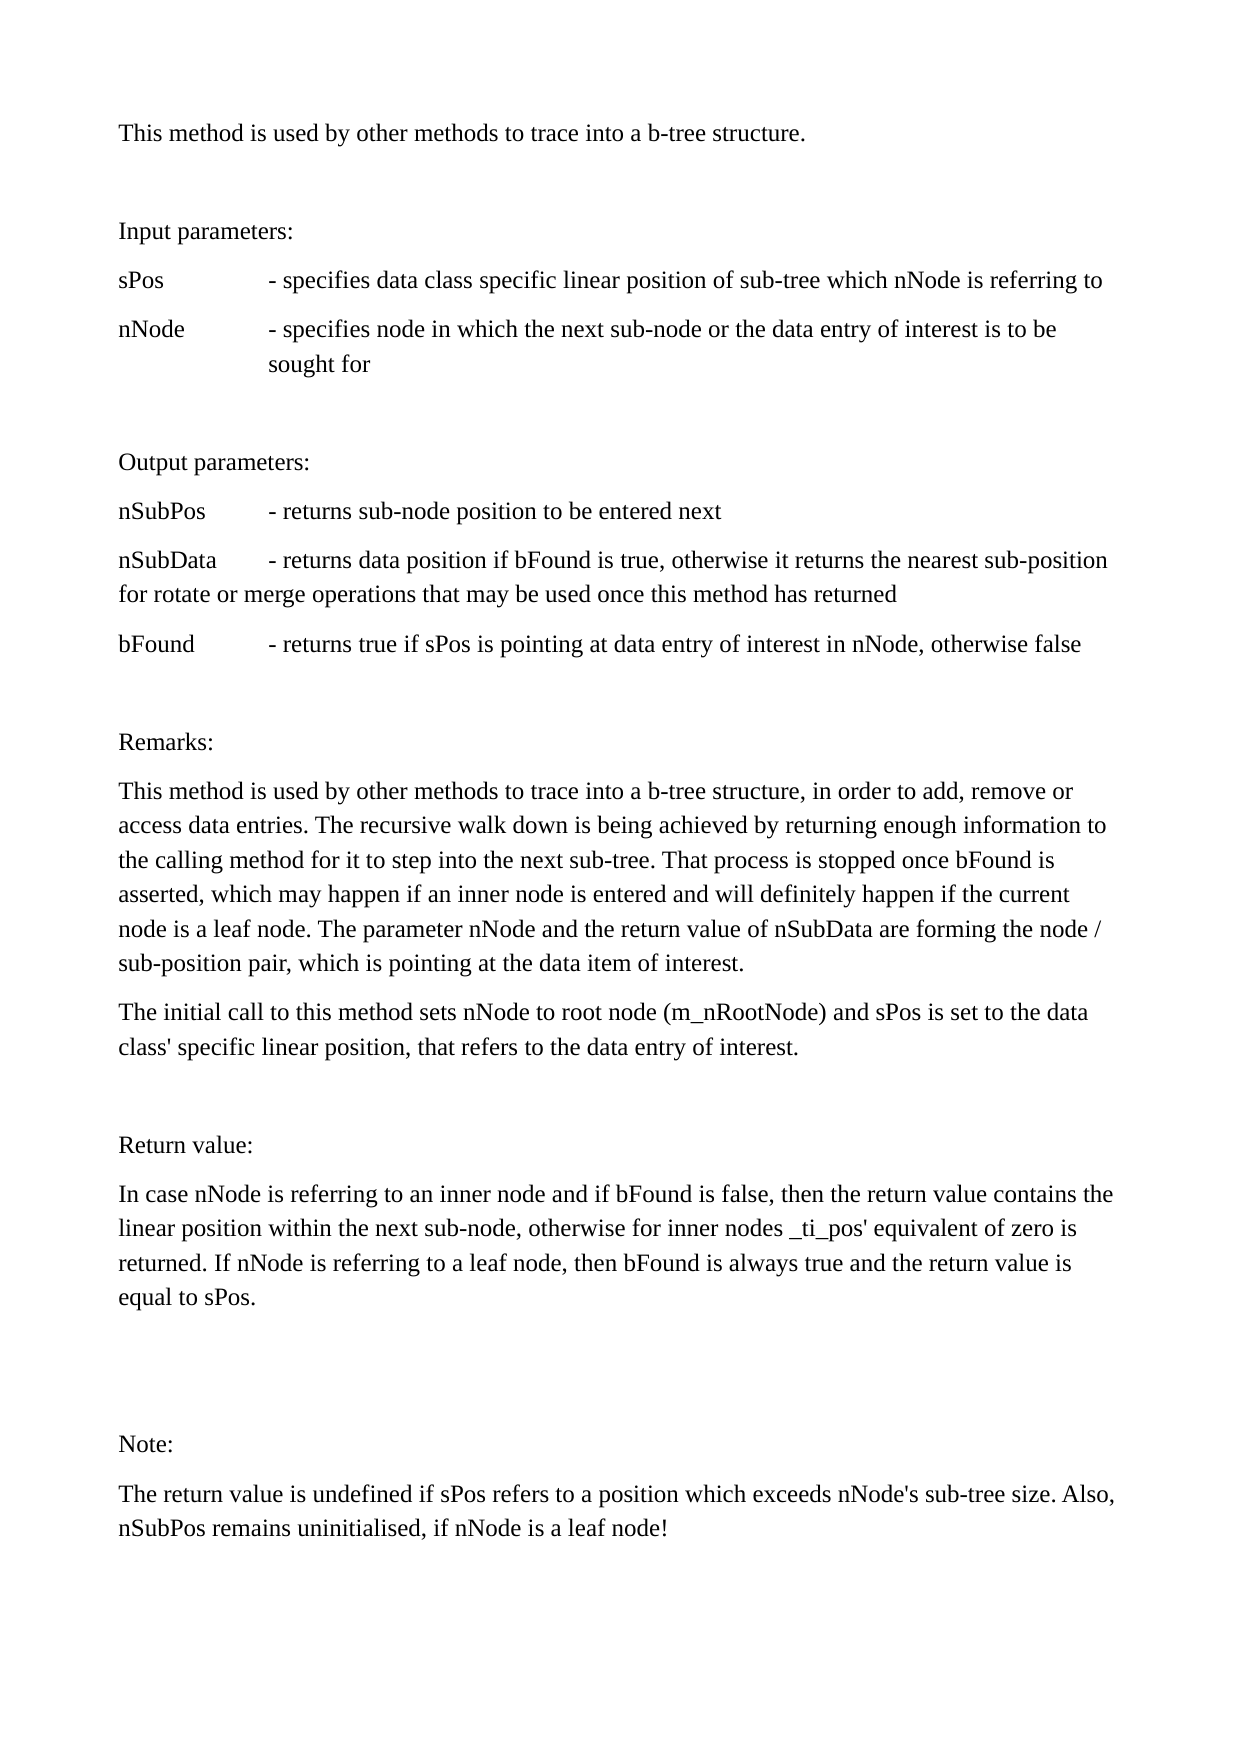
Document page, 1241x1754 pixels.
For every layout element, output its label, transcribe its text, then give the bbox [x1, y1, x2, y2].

text The initial call to this method sets nNode to root node (m_nRootNode) and sPos is set to the data class' specific linear position, that refers to the data entry of interest. [118, 997, 1122, 1061]
text bFound - returns true if sPos is pointing at data entry of interest in nNode, otherwise false [118, 629, 1122, 657]
text nSubData - returns data position if bFound is true, otherwise it returns the nearest sub-position for rotate or merge operations that may be used once this method has returned [118, 545, 1122, 608]
text nNode - specifies node in which the next sub-node or the data entry of interest is to be sought for [118, 314, 1122, 378]
text Note: [118, 1429, 1122, 1458]
text nSubPos - returns sub-node position to be entered next [118, 496, 1122, 525]
text Return value: [118, 1130, 1122, 1159]
text This method is used by other methods to trace into a b-tree structure, in order to add, remove or access data entries. The recursive walk down is being achieved by returning enough information to the calling method for it to step into the next sub-tree. That process is stopped once bFound is asserted, which may happen if an inner node is entered and will definitely happen if the current node is a leaf node. The parameter nNode and the return value of nSubData are forming the node / sub-position pair, which is pointing at the data item of interest. [118, 776, 1122, 977]
text Remarks: [118, 727, 1122, 756]
text The return value is undefined if sPos refers to a position which exceeds nNode's sub-tree size. Also, nSubPos remains uninitialised, if nNode is a leaf node! [118, 1479, 1122, 1542]
text This method is used by other methods to trace into a b-tree structure. [118, 118, 1122, 147]
text sPos - specifies data class specific linear position of sub-tree which nNode is referring to [118, 265, 1122, 294]
text Input parameters: [118, 216, 1122, 245]
text Output parameters: [118, 447, 1122, 476]
text In case nNode is referring to an inner node and if bFound is false, then the return value contains the linear position within the next sub-node, otherwise for inner nodes _ti_pos' equivalent of zero is returned. If nNode is referring to a leaf node, then bFound is always true and the return value is equal to sPos. [118, 1179, 1122, 1311]
